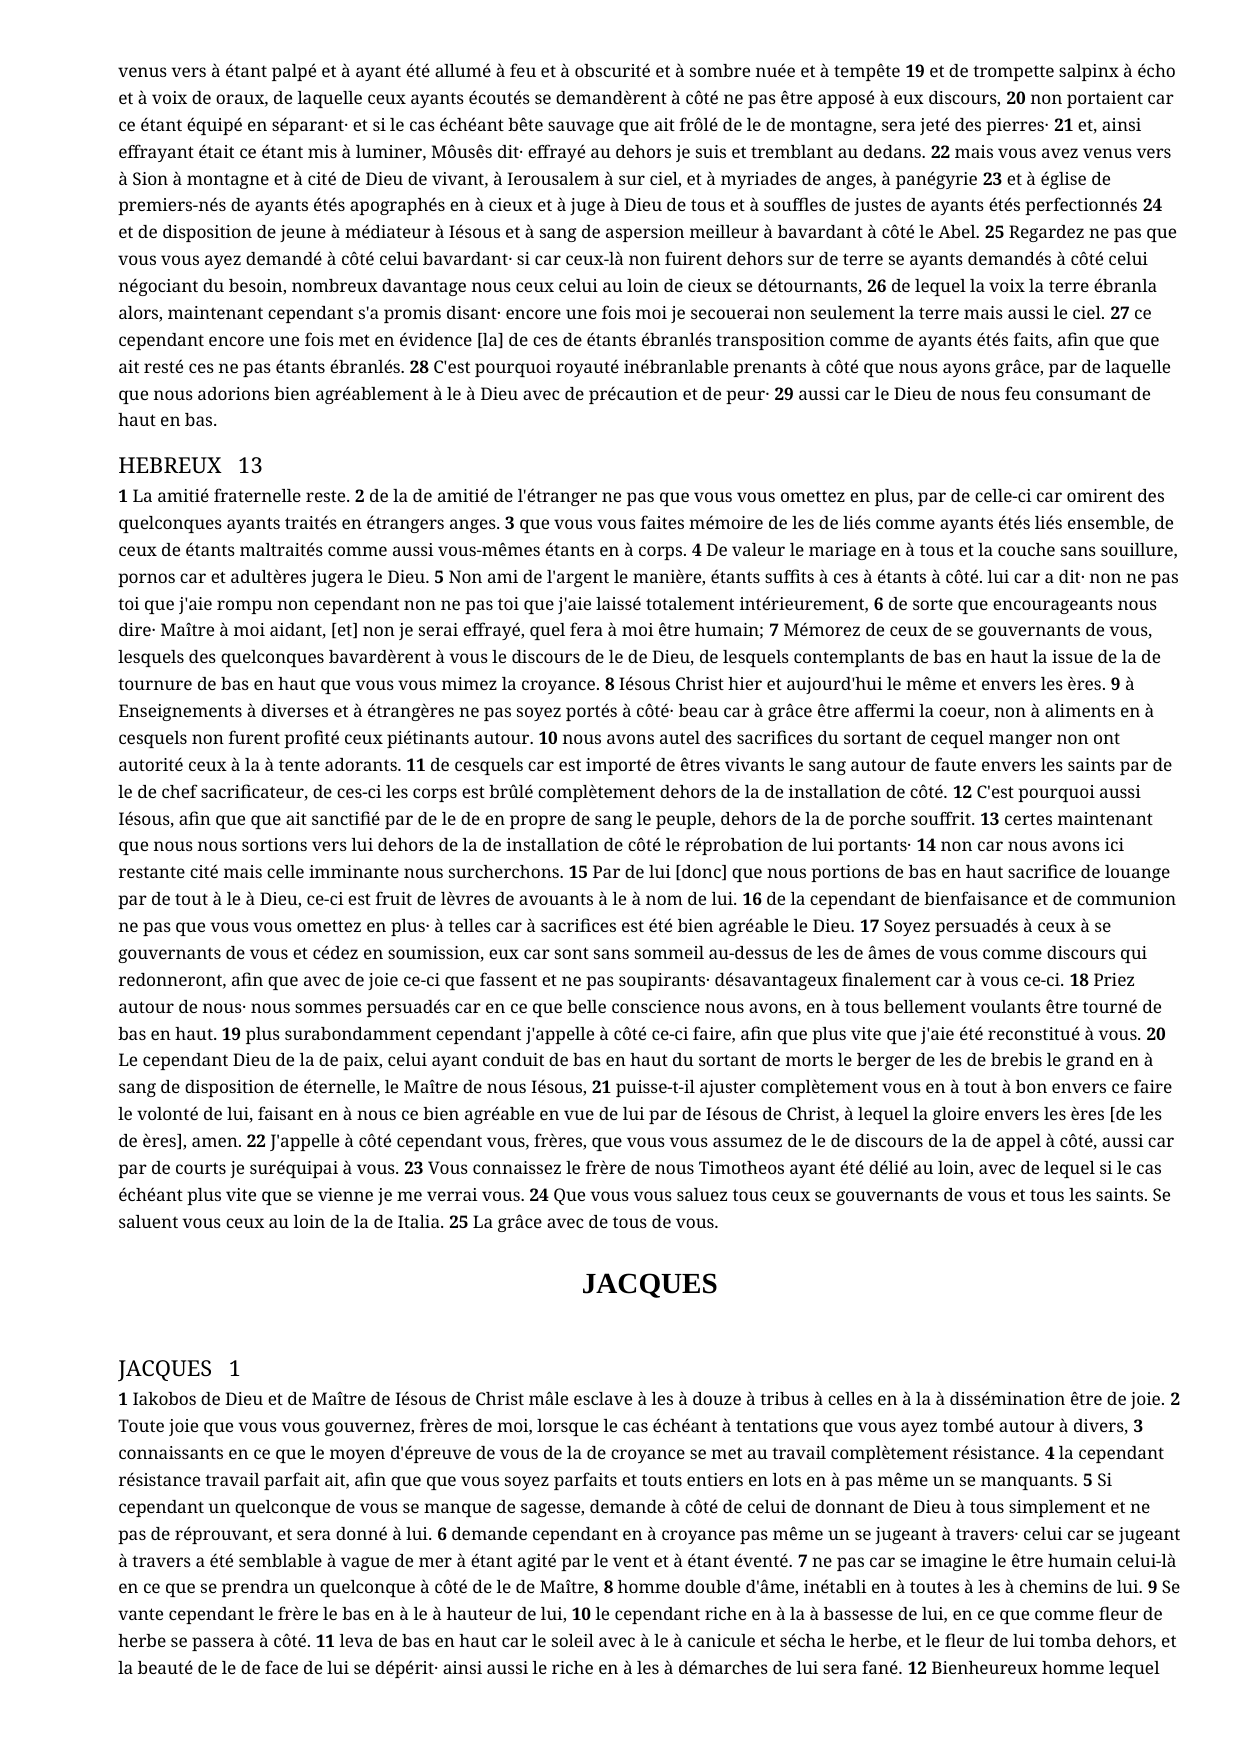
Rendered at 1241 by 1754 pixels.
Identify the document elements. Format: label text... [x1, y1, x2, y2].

text JACQUES 1 [118, 1353, 1181, 1383]
text 1 La amitié fraternelle reste. 2 de la de amitié de l'étranger ne pas que vous vous omettez en plus, par de celle-ci car omirent des quelconques ayants traités en étrangers anges. 3 que vous vous faites mémoire de les de liés comme ayants étés liés ensemble, de ceux de étants maltraités comme aussi vous-mêmes étants en à corps. 4 De valeur le mariage en à tous et la couche sans souillure, pornos car et adultères jugera le Dieu. 5 Non ami de l'argent le manière, étants suffits à ces à étants à côté. lui car a dit· non ne pas toi que j'aie rompu non cependant non ne pas toi que j'aie laissé totalement intérieurement, 6 de sorte que encourageants nous dire· Maître à moi aidant, [et] non je serai effrayé, quel fera à moi être humain; 7 Mémorez de ceux de se gouvernants de vous, lesquels des quelconques bavardèrent à vous le discours de le de Dieu, de lesquels contemplants de bas en haut la issue de la de tournure de bas en haut que vous vous mimez la croyance. 8 Iésous Christ hier et aujourd'hui le même et envers les ères. 9 à Enseignements à diverses et à étrangères ne pas soyez portés à côté· beau car à grâce être affermi la coeur, non à aliments en à cesquels non furent profité ceux piétinants autour. 10 nous avons autel des sacrifices du sortant de cequel manger non ont autorité ceux à la à tente adorants. 11 de cesquels car est importé de êtres vivants le sang autour de faute envers les saints par de le de chef sacrificateur, de ces-ci les corps est brûlé complètement dehors de la de installation de côté. 12 C'est pourquoi aussi Iésous, afin que que ait sanctifié par de le de en propre de sang le peuple, dehors de la de porche souffrit. 13 certes maintenant que nous nous sortions vers lui dehors de la de installation de côté le réprobation de lui portants· 14 non car nous avons ici restante cité mais celle imminante nous surcherchons. 15 Par de lui [donc] que nous portions de bas en haut sacrifice de louange par de tout à le à Dieu, ce-ci est fruit de lèvres de avouants à le à nom de lui. 16 de la cependant de bienfaisance et de communion ne pas que vous vous omettez en plus· à telles car à sacrifices est été bien agréable le Dieu. 17 Soyez persuadés à ceux à se gouvernants de vous et cédez en soumission, eux car sont sans sommeil au-dessus de les de âmes de vous comme discours qui redonneront, afin que avec de joie ce-ci que fassent et ne pas soupirants· désavantageux finalement car à vous ce-ci. 18 Priez autour de nous· nous sommes persuadés car en ce que belle conscience nous avons, en à tous bellement voulants être tourné de bas en haut. 19 plus surabondamment cependant j'appelle à côté ce-ci faire, afin que plus vite que j'aie été reconstitué à vous. 20 Le cependant Dieu de la de paix, celui ayant conduit de bas en haut du sortant de morts le berger de les de brebis le grand en à sang de disposition de éternelle, le Maître de nous Iésous, 21 puisse-t-il ajuster complètement vous en à tout à bon envers ce faire le volonté de lui, faisant en à nous ce bien agréable en vue de lui par de Iésous de Christ, à lequel la gloire envers les ères [de les de ères], amen. 22 J'appelle à côté cependant vous, frères, que vous vous assumez de le de discours de la de appel à côté, aussi car par de courts je suréquipai à vous. 23 Vous connaissez le frère de nous Timotheos ayant été délié au loin, avec de lequel si le cas échéant plus vite que se vienne je me verrai vous. 24 Que vous vous saluez tous ceux se gouvernants de vous et tous les saints. Se saluent vous ceux au loin de la de Italia. 25 La grâce avec de tous de vous. [118, 484, 1181, 1233]
text venus vers à étant palpé et à ayant été allumé à feu et à obscurité et à sombre nuée et à tempête 19 et de trompette salpinx à écho et à voix de oraux, de laquelle ceux ayants écoutés se demandèrent à côté ne pas être apposé à eux discours, 20 non portaient car ce étant équipé en séparant· et si le cas échéant bête sauvage que ait frôlé de le de montagne, sera jeté des pierres· 21 et, ainsi effrayant était ce étant mis à luminer, Môusês dit· effrayé au dehors je suis et tremblant au dedans. 22 mais vous avez venus vers à Sion à montagne et à cité de Dieu de vivant, à Ierousalem à sur ciel, et à myriades de anges, à panégyrie 23 et à église de premiers-nés de ayants étés apographés en à cieux et à juge à Dieu de tous et à souffles de justes de ayants étés perfectionnés 24 et de disposition de jeune à médiateur à Iésous et à sang de aspersion meilleur à bavardant à côté le Abel. 25 Regardez ne pas que vous vous ayez demandé à côté celui bavardant· si car ceux-là non fuirent dehors sur de terre se ayants demandés à côté celui négociant du besoin, nombreux davantage nous ceux celui au loin de cieux se détournants, 26 de lequel la voix la terre ébranla alors, maintenant cependant s'a promis disant· encore une fois moi je secouerai non seulement la terre mais aussi le ciel. 27 ce cependant encore une fois met en évidence [la] de ces de étants ébranlés transposition comme de ayants étés faits, afin que que ait resté ces ne pas étants ébranlés. 28 C'est pourquoi royauté inébranlable prenants à côté que nous ayons grâce, par de laquelle que nous adorions bien agréablement à le à Dieu avec de précaution et de peur· 29 aussi car le Dieu de nous feu consumant de haut en bas. [118, 59, 1181, 432]
text 1 Iakobos de Dieu et de Maître de Iésous de Christ mâle esclave à les à douze à tribus à celles en à la à dissémination être de joie. 2 Toute joie que vous vous gouvernez, frères de moi, lorsque le cas échéant à tentations que vous ayez tombé autour à divers, 3 connaissants en ce que le moyen d'épreuve de vous de la de croyance se met au travail complètement résistance. 4 la cependant résistance travail parfait ait, afin que que vous soyez parfaits et touts entiers en lots en à pas même un se manquants. 5 Si cependant un quelconque de vous se manque de sagesse, demande à côté de celui de donnant de Dieu à tous simplement et ne pas de réprouvant, et sera donné à lui. 6 demande cependant en à croyance pas même un se jugeant à travers· celui car se jugeant à travers a été semblable à vague de mer à étant agité par le vent et à étant éventé. 7 ne pas car se imagine le être humain celui-là en ce que se prendra un quelconque à côté de le de Maître, 8 homme double d'âme, inétabli en à toutes à les à chemins de lui. 9 Se vante cependant le frère le bas en à le à hauteur de lui, 10 le cependant riche en à la à bassesse de lui, en ce que comme fleur de herbe se passera à côté. 11 leva de bas en haut car le soleil avec à le à canicule et sécha le herbe, et le fleur de lui tomba dehors, et la beauté de le de face de lui se dépérit· ainsi aussi le riche en à les à démarches de lui sera fané. 12 Bienheureux homme lequel [118, 1387, 1181, 1679]
subtitle JACQUES [118, 1266, 1181, 1299]
text HEBREUX 13 [118, 450, 1181, 480]
